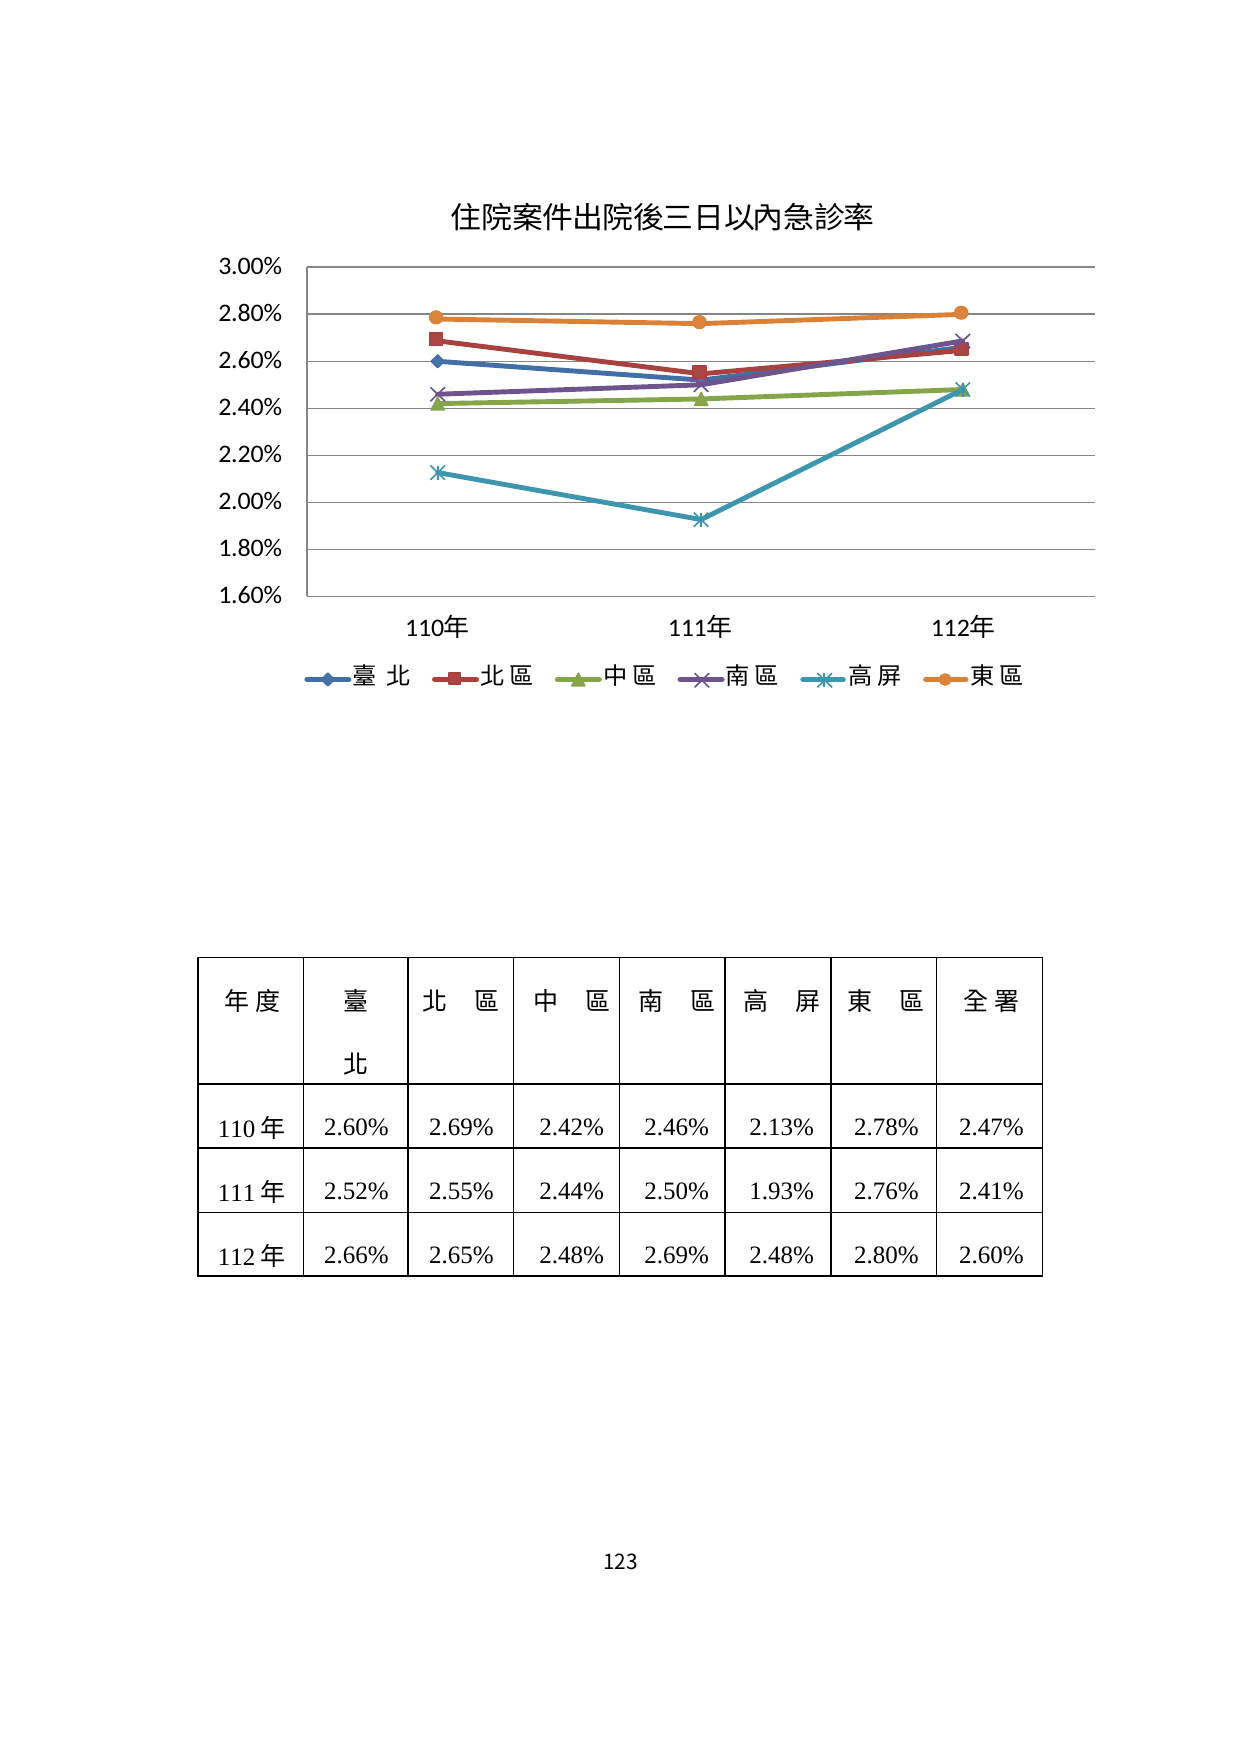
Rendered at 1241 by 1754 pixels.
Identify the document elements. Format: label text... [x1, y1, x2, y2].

table_cell 2.60% [937, 1213, 1042, 1275]
table_cell 111年 [199, 1149, 303, 1211]
table_header 北 區 [409, 958, 513, 1083]
table_header 南 區 [620, 958, 724, 1083]
table_cell 2.69% [620, 1213, 724, 1275]
table_header 中 區 [514, 958, 619, 1083]
table_cell 2.66% [304, 1213, 407, 1275]
table_cell 2.76% [832, 1149, 936, 1211]
table_cell 2.78% [832, 1085, 936, 1147]
table_header 年度 [199, 958, 303, 1083]
table_cell 2.46% [620, 1085, 724, 1147]
table_cell 2.41% [937, 1149, 1042, 1211]
table_cell 2.69% [409, 1085, 513, 1147]
table_cell 2.55% [409, 1149, 513, 1211]
table_cell 2.50% [620, 1149, 724, 1211]
table_cell 2.13% [726, 1085, 830, 1147]
table_header 臺 北 [304, 958, 407, 1083]
table_cell 2.65% [409, 1213, 513, 1275]
table_cell 2.48% [514, 1213, 619, 1275]
table_cell 2.42% [514, 1085, 619, 1147]
table_cell 2.47% [937, 1085, 1042, 1147]
table_cell 2.80% [832, 1213, 936, 1275]
table_header 高 屏 [726, 958, 830, 1083]
table_cell 2.52% [304, 1149, 407, 1211]
table_cell 112年 [199, 1213, 303, 1275]
table_header 全署 [937, 958, 1042, 1083]
table_cell 1.93% [726, 1149, 830, 1211]
table_header 東 區 [832, 958, 936, 1083]
table_cell 2.48% [726, 1213, 830, 1275]
table_cell 2.44% [514, 1149, 619, 1211]
table_cell 2.60% [304, 1085, 407, 1147]
table_cell 110年 [199, 1085, 303, 1147]
